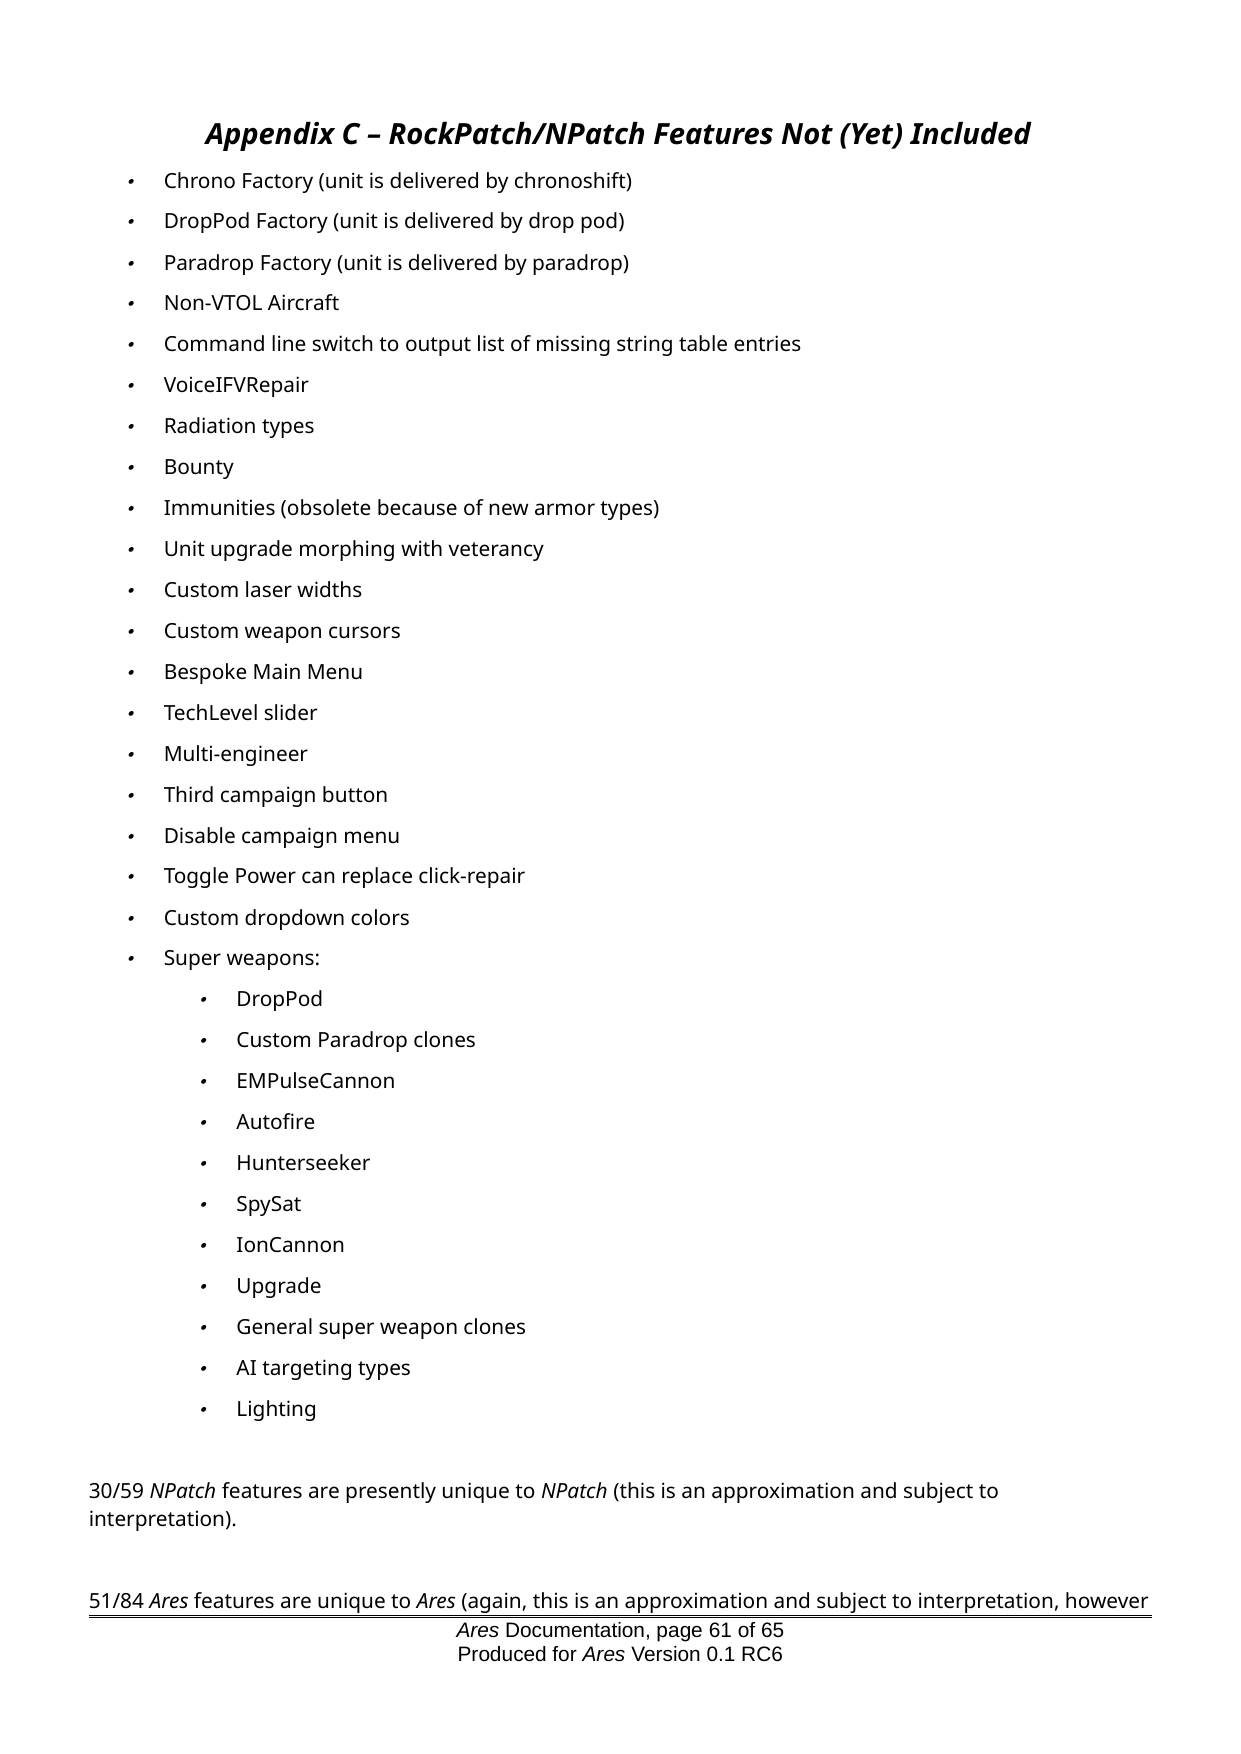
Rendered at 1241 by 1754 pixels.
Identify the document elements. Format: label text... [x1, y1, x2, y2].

list Third campaign button [126, 780, 1152, 808]
list VoiceIFVRepair [126, 370, 1152, 399]
text 30/59 NPatch features are presently unique to NPatch (this is an approximation and subject to interpretation). [88, 1476, 1152, 1533]
list Super weapons: [126, 943, 1152, 972]
list Custom dropdown colors [126, 903, 1152, 931]
list Bounty [126, 452, 1152, 481]
list AI targeting types [199, 1353, 1152, 1381]
list Non-VTOL Aircraft [126, 288, 1152, 317]
list SpySat [199, 1189, 1152, 1218]
list Custom weapon cursors [126, 616, 1152, 644]
list Custom laser widths [126, 575, 1152, 603]
text 51/84 Ares features are unique to Ares (again, this is an approximation and subject to interpretation, however [88, 1586, 1152, 1614]
list Lighting [199, 1394, 1152, 1422]
subtitle Appendix C – RockPatch/NPatch Features Not (Yet) Included [88, 113, 1152, 153]
list DropPod [199, 984, 1152, 1013]
list Command line switch to output list of missing string table entries [126, 329, 1152, 358]
list Disable campaign menu [126, 821, 1152, 849]
list DropPod Factory (unit is delivered by drop pod) [126, 207, 1152, 235]
list Bespoke Main Menu [126, 657, 1152, 685]
list Immunities (obsolete because of new armor types) [126, 493, 1152, 522]
list IonCannon [199, 1230, 1152, 1258]
list Custom Paradrop clones [199, 1025, 1152, 1054]
list Toggle Power can replace click-repair [126, 862, 1152, 890]
list Chrono Factory (unit is delivered by chronoshift) [126, 166, 1152, 194]
list TechLevel slider [126, 698, 1152, 726]
list Hunterseeker [199, 1148, 1152, 1177]
list Autofire [199, 1107, 1152, 1136]
list EMPulseCannon [199, 1066, 1152, 1095]
list Multi-engineer [126, 739, 1152, 767]
list Upgrade [199, 1271, 1152, 1299]
list General super weapon clones [199, 1312, 1152, 1340]
list Unit upgrade morphing with veterancy [126, 534, 1152, 563]
list Paradrop Factory (unit is delivered by paradrop) [126, 248, 1152, 276]
list Radiation types [126, 411, 1152, 440]
